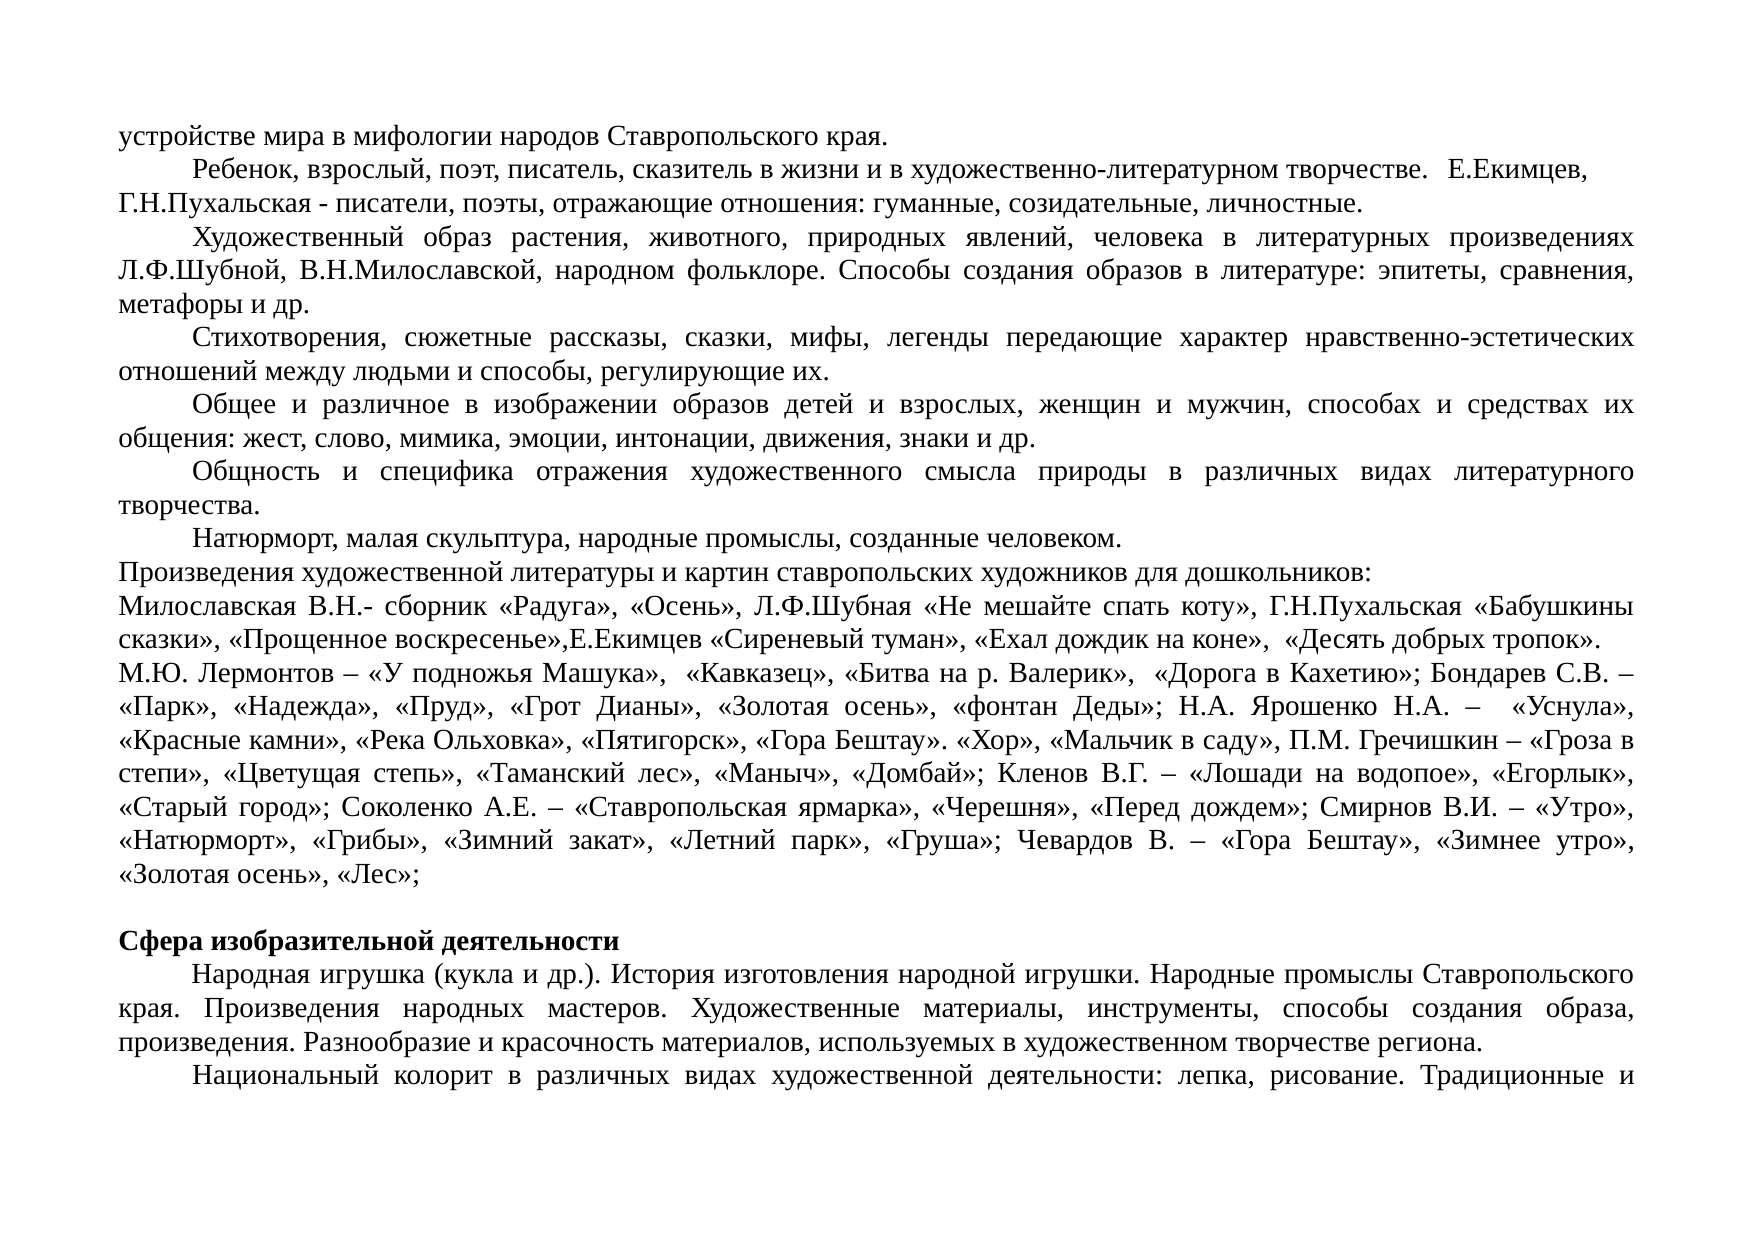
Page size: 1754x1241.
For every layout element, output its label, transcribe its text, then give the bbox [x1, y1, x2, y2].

text Национальный колорит в различных видах художественной деятельности: лепка, рисование. Традиционные и [118, 1057, 1636, 1091]
text Ребенок, взрослый, поэт, писатель, сказитель в жизни и в художественно-литературном творчестве. Е.Екимцев, Г.Н.Пухальская - писатели, поэты, отражающие отношения: гуманные, созидательные, личностные. [118, 152, 1636, 219]
text Произведения художественной литературы и картин ставропольских художников для дошкольников: [118, 554, 1636, 588]
text Общее и различное в изображении образов детей и взрослых, женщин и мужчин, способах и средствах их общения: жест, слово, мимика, эмоции, интонации, движения, знаки и др. [118, 386, 1636, 453]
text Стихотворения, сюжетные рассказы, сказки, мифы, легенды передающие характер нравственно-эстетических отношений между людьми и способы, регулирующие их. [118, 319, 1636, 386]
text Натюрморт, малая скульптура, народные промыслы, созданные человеком. [118, 521, 1636, 554]
text Сфера изобразительной деятельности [118, 923, 1636, 957]
text Милославская В.Н.- сборник «Радуга», «Осень», Л.Ф.Шубная «Не мешайте спать коту», Г.Н.Пухальская «Бабушкины сказки», «Прощенное воскресенье»,Е.Екимцев «Сиреневый туман», «Ехал дождик на коне», «Десять добрых тропок». [118, 588, 1636, 655]
text М.Ю. Лермонтов – «У подножья Машука», «Кавказец», «Битва на р. Валерик», «Дорога в Кахетию»; Бондарев С.В. – «Парк», «Надежда», «Пруд», «Грот Дианы», «Золотая осень», «фонтан Деды»; Н.А. Ярошенко Н.А. – «Уснула», «Красные камни», «Река Ольховка», «Пятигорск», «Гора Бештау». «Хор», «Мальчик в саду», П.М. Гречишкин – «Гроза в степи», «Цветущая степь», «Таманский лес», «Маныч», «Домбай»; Кленов В.Г. – «Лошади на водопое», «Егорлык», «Старый город»; Соколенко А.Е. – «Ставропольская ярмарка», «Черешня», «Перед дождем»; Смирнов В.И. – «Утро», «Натюрморт», «Грибы», «Зимний закат», «Летний парк», «Груша»; Чевардов В. – «Гора Бештау», «Зимнее утро», «Золотая осень», «Лес»; [118, 655, 1636, 889]
text Художественный образ растения, животного, природных явлений, человека в литературных произведениях Л.Ф.Шубной, В.Н.Милославской, народном фольклоре. Способы создания образов в литературе: эпитеты, сравнения, метафоры и др. [118, 219, 1636, 319]
text Общность и специфика отражения художественного смысла природы в различных видах литературного творчества. [118, 453, 1636, 521]
text Народная игрушка (кукла и др.). История изготовления народной игрушки. Народные промыслы Ставропольского края. Произведения народных мастеров. Художественные материалы, инструменты, способы создания образа, произведения. Разнообразие и красочность материалов, используемых в художественном творчестве региона. [118, 957, 1636, 1057]
text устройстве мира в мифологии народов Ставропольского края. [118, 118, 1636, 152]
